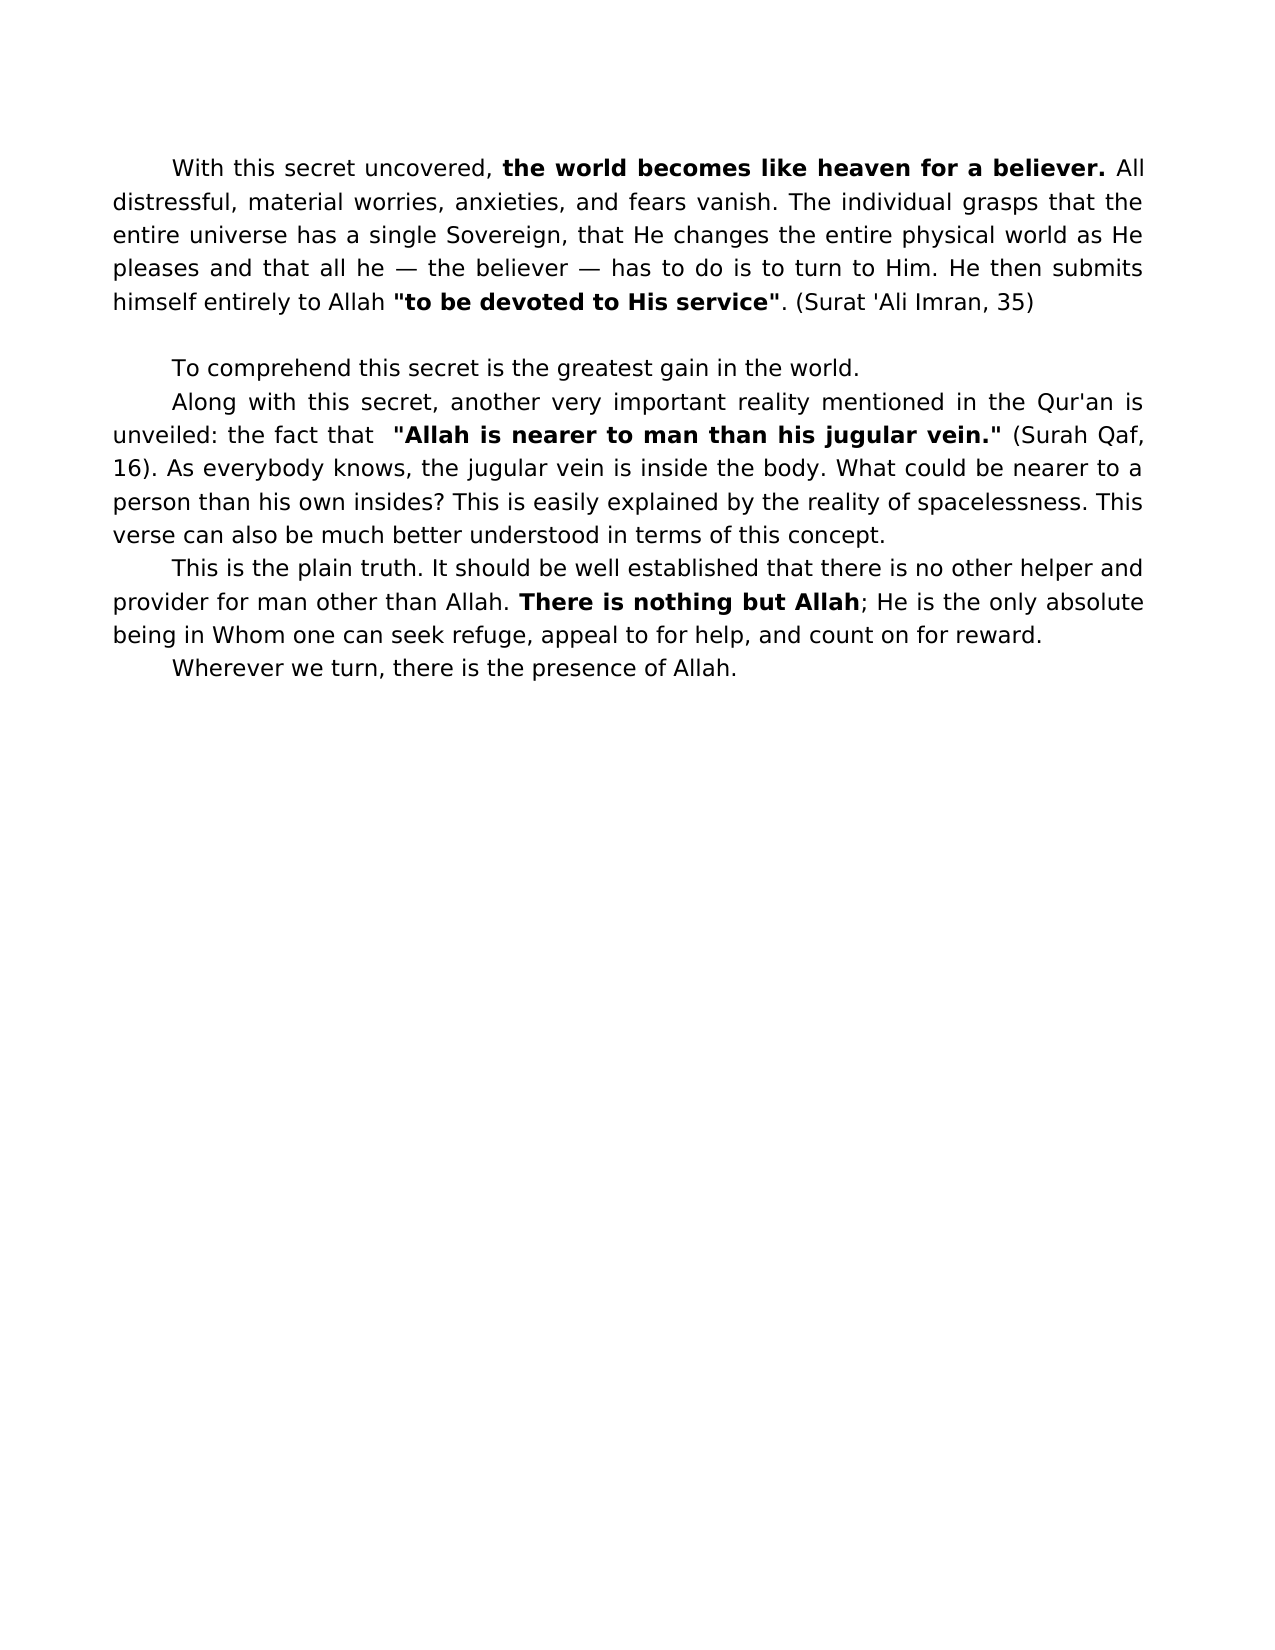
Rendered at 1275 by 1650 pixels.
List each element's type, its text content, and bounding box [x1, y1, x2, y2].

text This is the plain truth. It should be well established that there is no other helper and provider for man other than Allah. There is nothing but Allah; He is the only absolute being in Whom one can seek refuge, appeal to for help, and count on for reward. [112, 550, 1145, 650]
text Wherever we turn, there is the presence of Allah. [112, 650, 1145, 683]
text Along with this secret, another very important reality mentioned in the Qur'an is unveiled: the fact that "Allah is nearer to man than his jugular vein." (Surah Qaf, 16). As everybody knows, the jugular vein is inside the body. What could be nearer to a person than his own insides? This is easily explained by the reality of spacelessness. This verse can also be much better understood in terms of this concept. [112, 383, 1145, 550]
text With this secret uncovered, the world becomes like heaven for a believer. All distressful, material worries, anxieties, and fears vanish. The individual grasps that the entire universe has a single Sovereign, that He changes the entire physical world as He pleases and that all he — the believer — has to do is to turn to Him. He then submits himself entirely to Allah "to be devoted to His service". (Surat 'Ali Imran, 35) [112, 150, 1145, 317]
text To comprehend this secret is the greatest gain in the world. [112, 350, 1145, 383]
